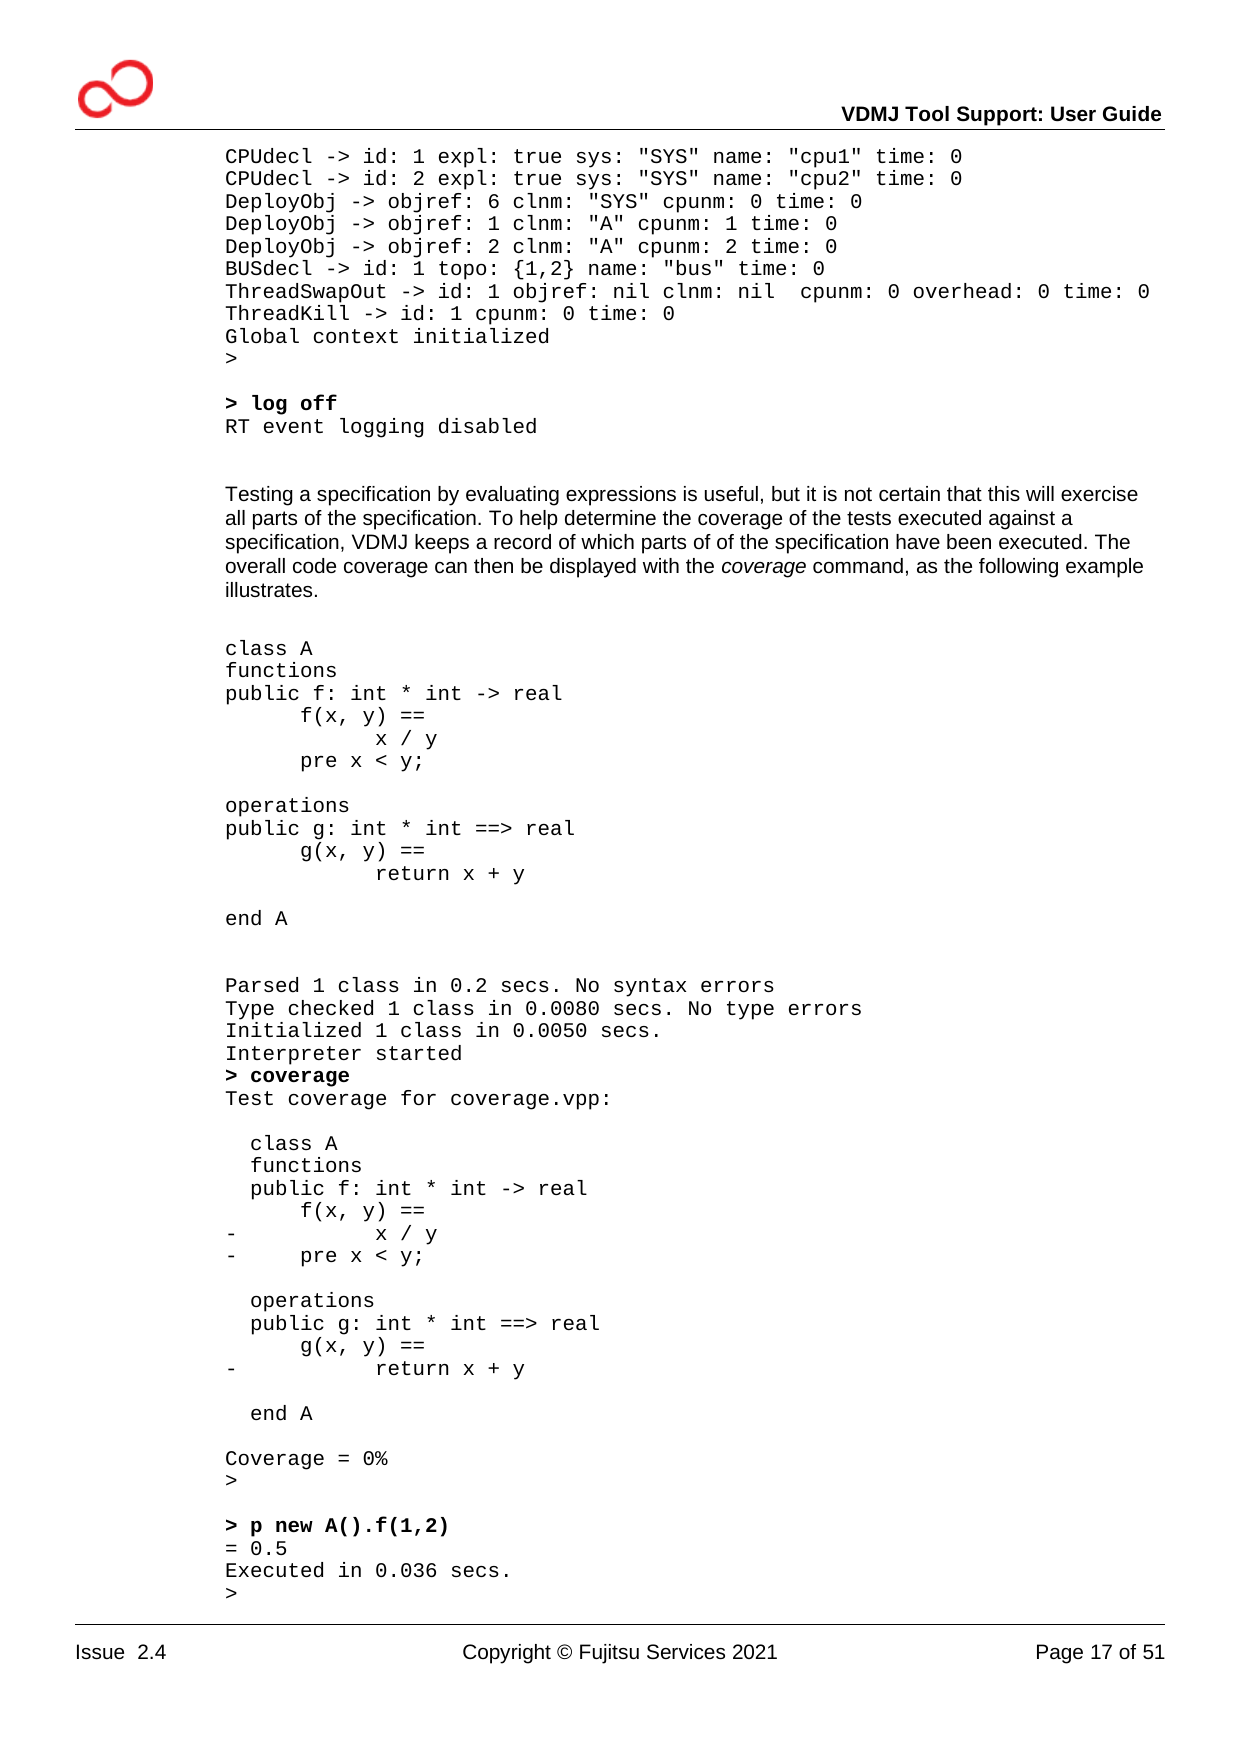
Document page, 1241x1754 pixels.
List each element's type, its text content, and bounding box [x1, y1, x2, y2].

text x / y [225, 727, 1165, 750]
text Testing a specification by evaluating expressions is useful, but it is not certain that this will exercise all parts of the specification. To help determine the coverage of the tests executed against a specification, VDMJ keeps a record of which parts of of the specification have been executed. The overall code coverage can then be displayed with the coverage command, as the following example illustrates. [225, 483, 1165, 602]
text ThreadKill -> id: 1 cpunm: 0 time: 0 [225, 303, 1165, 325]
text > [225, 1470, 1165, 1492]
text - pre x < y; [225, 1245, 1165, 1267]
text CPUdecl -> id: 1 expl: true sys: "SYS" name: "cpu1" time: 0 [225, 145, 1165, 168]
text operations [225, 795, 1165, 817]
text DeployObj -> objref: 2 clnm: "A" cpunm: 2 time: 0 [225, 235, 1165, 258]
text public f: int * int -> real [225, 682, 1165, 705]
text class A [225, 637, 1165, 660]
text CPUdecl -> id: 2 expl: true sys: "SYS" name: "cpu2" time: 0 [225, 168, 1165, 190]
text > [225, 348, 1165, 370]
text Coverage = 0% [225, 1447, 1165, 1470]
text functions [225, 660, 1165, 682]
text = 0.5 [225, 1537, 1165, 1560]
text BUSdecl -> id: 1 topo: {1,2} name: "bus" time: 0 [225, 258, 1165, 280]
text > [225, 1582, 1165, 1605]
text Global context initialized [225, 325, 1165, 348]
text end A [225, 907, 1165, 930]
text Executed in 0.036 secs. [225, 1560, 1165, 1582]
text - x / y [225, 1222, 1165, 1245]
text - return x + y [225, 1357, 1165, 1380]
text public f: int * int -> real [225, 1177, 1165, 1200]
text Interpreter started [225, 1042, 1165, 1065]
text DeployObj -> objref: 1 clnm: "A" cpunm: 1 time: 0 [225, 213, 1165, 235]
text g(x, y) == [225, 840, 1165, 862]
text > log off [225, 393, 1165, 415]
text pre x < y; [225, 750, 1165, 772]
text > p new A().f(1,2) [225, 1515, 1165, 1537]
text Initialized 1 class in 0.0050 secs. [225, 1020, 1165, 1042]
text f(x, y) == [225, 705, 1165, 727]
picture [78, 52, 153, 128]
text RT event logging disabled [225, 415, 1165, 438]
text public g: int * int ==> real [225, 817, 1165, 840]
text return x + y [225, 862, 1165, 885]
text end A [225, 1402, 1165, 1425]
text f(x, y) == [225, 1200, 1165, 1222]
text public g: int * int ==> real [225, 1312, 1165, 1335]
text functions [225, 1155, 1165, 1177]
text > coverage [225, 1065, 1165, 1087]
text Test coverage for coverage.vpp: [225, 1087, 1165, 1110]
text ThreadSwapOut -> id: 1 objref: nil clnm: nil cpunm: 0 overhead: 0 time: 0 [225, 280, 1165, 303]
text DeployObj -> objref: 6 clnm: "SYS" cpunm: 0 time: 0 [225, 190, 1165, 213]
text class A [225, 1132, 1165, 1155]
text g(x, y) == [225, 1335, 1165, 1357]
text operations [225, 1290, 1165, 1312]
text Parsed 1 class in 0.2 secs. No syntax errors [225, 975, 1165, 997]
text Type checked 1 class in 0.0080 secs. No type errors [225, 997, 1165, 1020]
